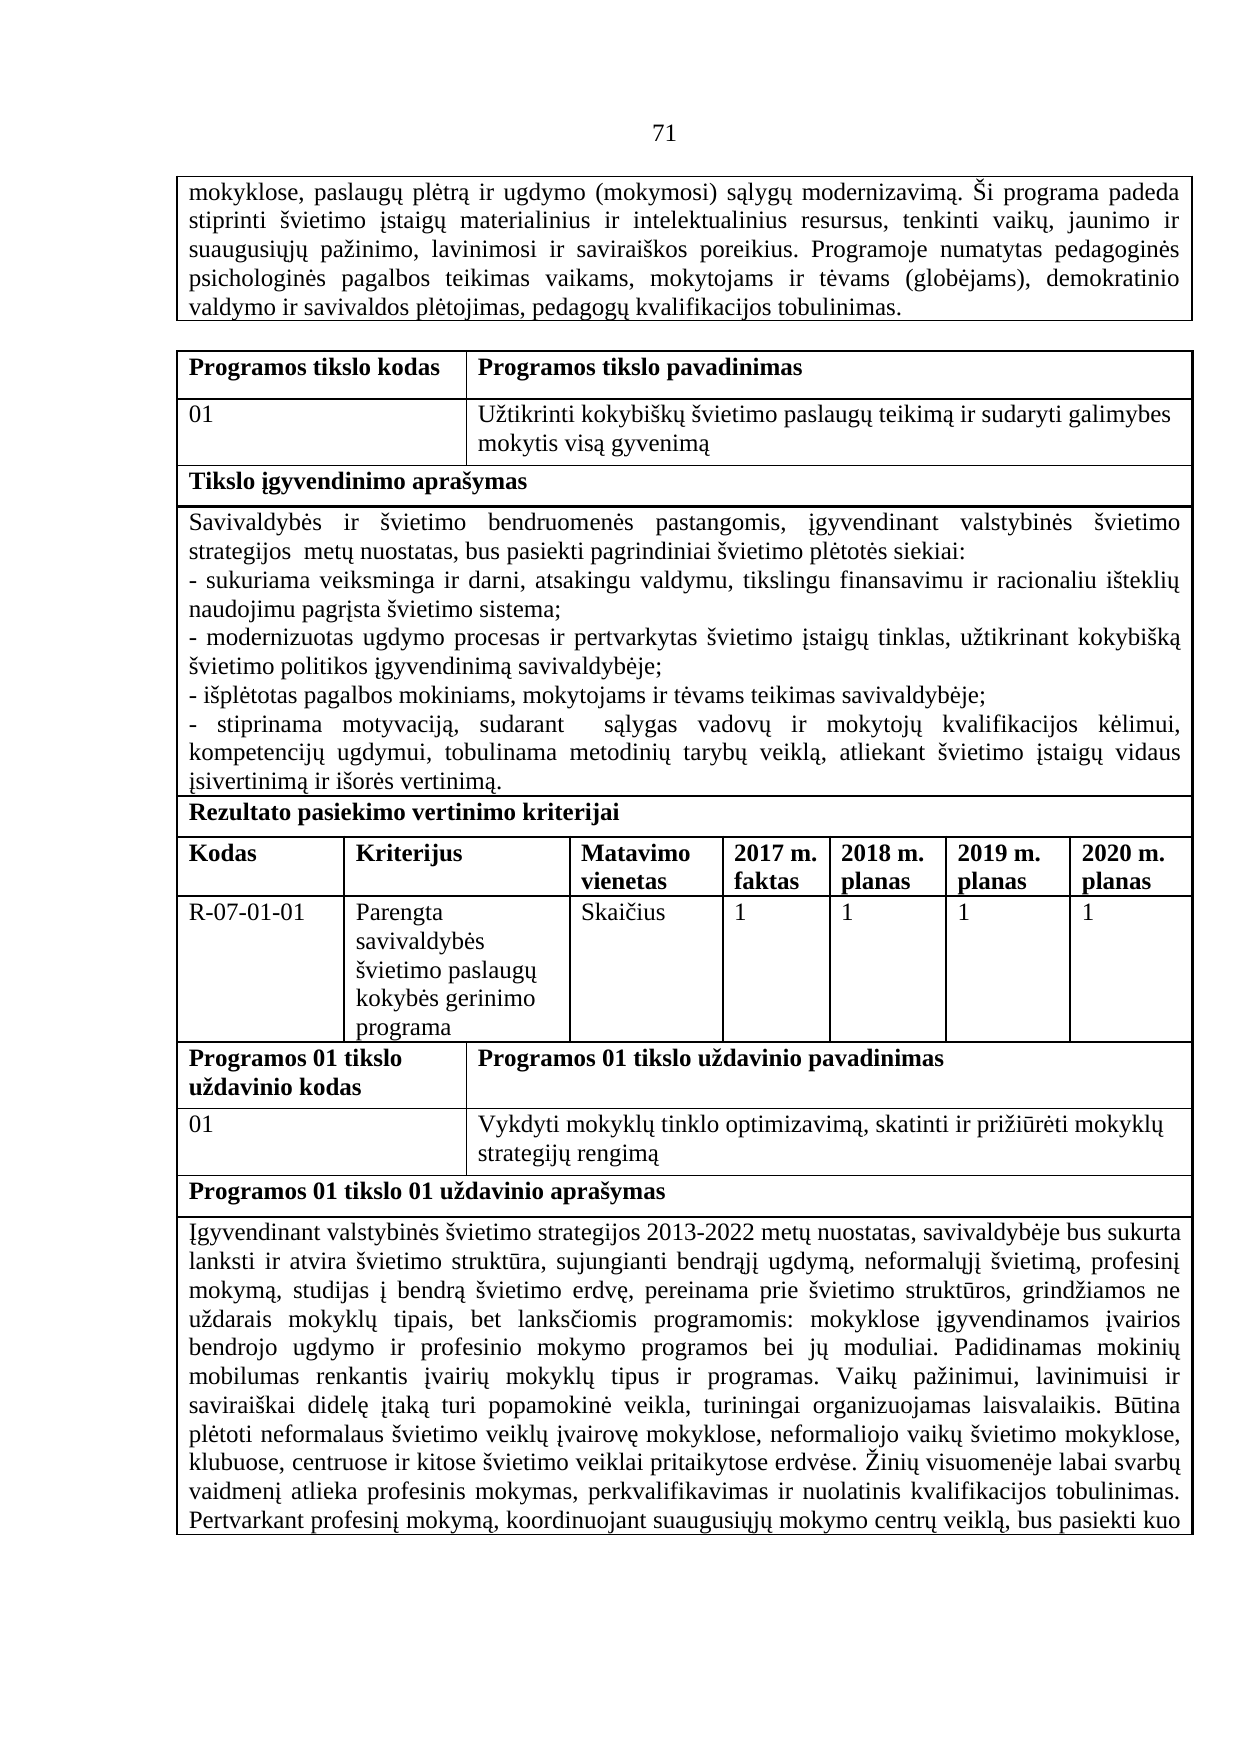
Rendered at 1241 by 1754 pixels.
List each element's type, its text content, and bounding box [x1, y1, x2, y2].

table_cell Savivaldybės ir švietimo bendruomenės pastangomis, įgyvendinant valstybinės švietimo strategijos metų nuostatas, bus pasiekti pagrindiniai švietimo plėtotės siekiai: - sukuriama veiksminga ir darni, atsakingu valdymu, tikslingu finansavimu ir racionaliu išteklių naudojimu pagrįsta švietimo sistema; - modernizuotas ugdymo procesas ir pertvarkytas švietimo įstaigų tinklas, užtikrinant kokybišką švietimo politikos įgyvendinimą savivaldybėje; - išplėtotas pagalbos mokiniams, mokytojams ir tėvams teikimas savivaldybėje; - stiprinama motyvaciją, sudarant sąlygas vadovų ir mokytojų kvalifikacijos kėlimui, kompetencijų ugdymui, tobulinama metodinių tarybų veiklą, atliekant švietimo įstaigų vidaus įsivertinimą ir išorės vertinimą. [178, 508, 1191, 795]
table_cell 2020 m. planas [1071, 838, 1191, 895]
table_cell Parengta savivaldybės švietimo paslaugų kokybės gerinimo programa [345, 897, 569, 1041]
table_cell 2017 m. faktas [724, 838, 829, 895]
table_cell 2019 m. planas [947, 838, 1069, 895]
table_cell Rezultato pasiekimo vertinimo kriterijai [178, 797, 1191, 836]
table_cell Įgyvendinant valstybinės švietimo strategijos 2013-2022 metų nuostatas, savivaldybėje bus sukurta lanksti ir atvira švietimo struktūra, sujungianti bendrąjį ugdymą, neformalųjį švietimą, profesinį mokymą, studijas į bendrą švietimo erdvę, pereinama prie švietimo struktūros, grindžiamos ne uždarais mokyklų tipais, bet lanksčiomis programomis: mokyklose įgyvendinamos įvairios bendrojo ugdymo ir profesinio mokymo programos bei jų moduliai. Padidinamas mokinių mobilumas renkantis įvairių mokyklų tipus ir programas. Vaikų pažinimui, lavinimuisi ir saviraiškai didelę įtaką turi popamokinė veikla, turiningai organizuojamas laisvalaikis. Būtina plėtoti neformalaus švietimo veiklų įvairovę mokyklose, neformaliojo vaikų švietimo mokyklose, klubuose, centruose ir kitose švietimo veiklai pritaikytose erdvėse. Žinių visuomenėje labai svarbų vaidmenį atlieka profesinis mokymas, perkvalifikavimas ir nuolatinis kvalifikacijos tobulinimas. Pertvarkant profesinį mokymą, koordinuojant suaugusiųjų mokymo centrų veiklą, bus pasiekti kuo [178, 1218, 1191, 1534]
table_cell mokyklose, paslaugų plėtrą ir ugdymo (mokymosi) sąlygų modernizavimą. Ši programa padeda stiprinti švietimo įstaigų materialinius ir intelektualinius resursus, tenkinti vaikų, jaunimo ir suaugusiųjų pažinimo, lavinimosi ir saviraiškos poreikius. Programoje numatytas pedagoginės psichologinės pagalbos teikimas vaikams, mokytojams ir tėvams (globėjams), demokratinio valdymo ir savivaldos plėtojimas, pedagogų kvalifikacijos tobulinimas. [178, 177, 1191, 320]
table_cell Kriterijus [345, 838, 569, 895]
table_cell Programos 01 tikslo uždavinio kodas [178, 1043, 466, 1108]
table_cell Skaičius [571, 897, 722, 1041]
table_cell Matavimo vienetas [571, 838, 722, 895]
table_cell Programos 01 tikslo uždavinio pavadinimas [467, 1043, 1191, 1108]
table_cell 1 [1071, 897, 1191, 1041]
table_cell 1 [724, 897, 829, 1041]
table_cell R-07-01-01 [178, 897, 343, 1041]
table_cell 2018 m. planas [831, 838, 945, 895]
table_cell 1 [947, 897, 1069, 1041]
table_cell Užtikrinti kokybiškų švietimo paslaugų teikimą ir sudaryti galimybes mokytis visą gyvenimą [467, 400, 1191, 465]
table_cell 01 [178, 400, 466, 465]
table_cell 01 [178, 1109, 466, 1175]
table_cell Vykdyti mokyklų tinklo optimizavimą, skatinti ir prižiūrėti mokyklų strategijų rengimą [467, 1109, 1191, 1175]
table_cell Kodas [178, 838, 343, 895]
table_header Programos tikslo pavadinimas [467, 352, 1191, 397]
table_cell 1 [831, 897, 945, 1041]
table_header Programos tikslo kodas [178, 352, 466, 397]
table_cell Tikslo įgyvendinimo aprašymas [178, 466, 1191, 505]
table_cell Programos 01 tikslo 01 uždavinio aprašymas [178, 1176, 1191, 1216]
